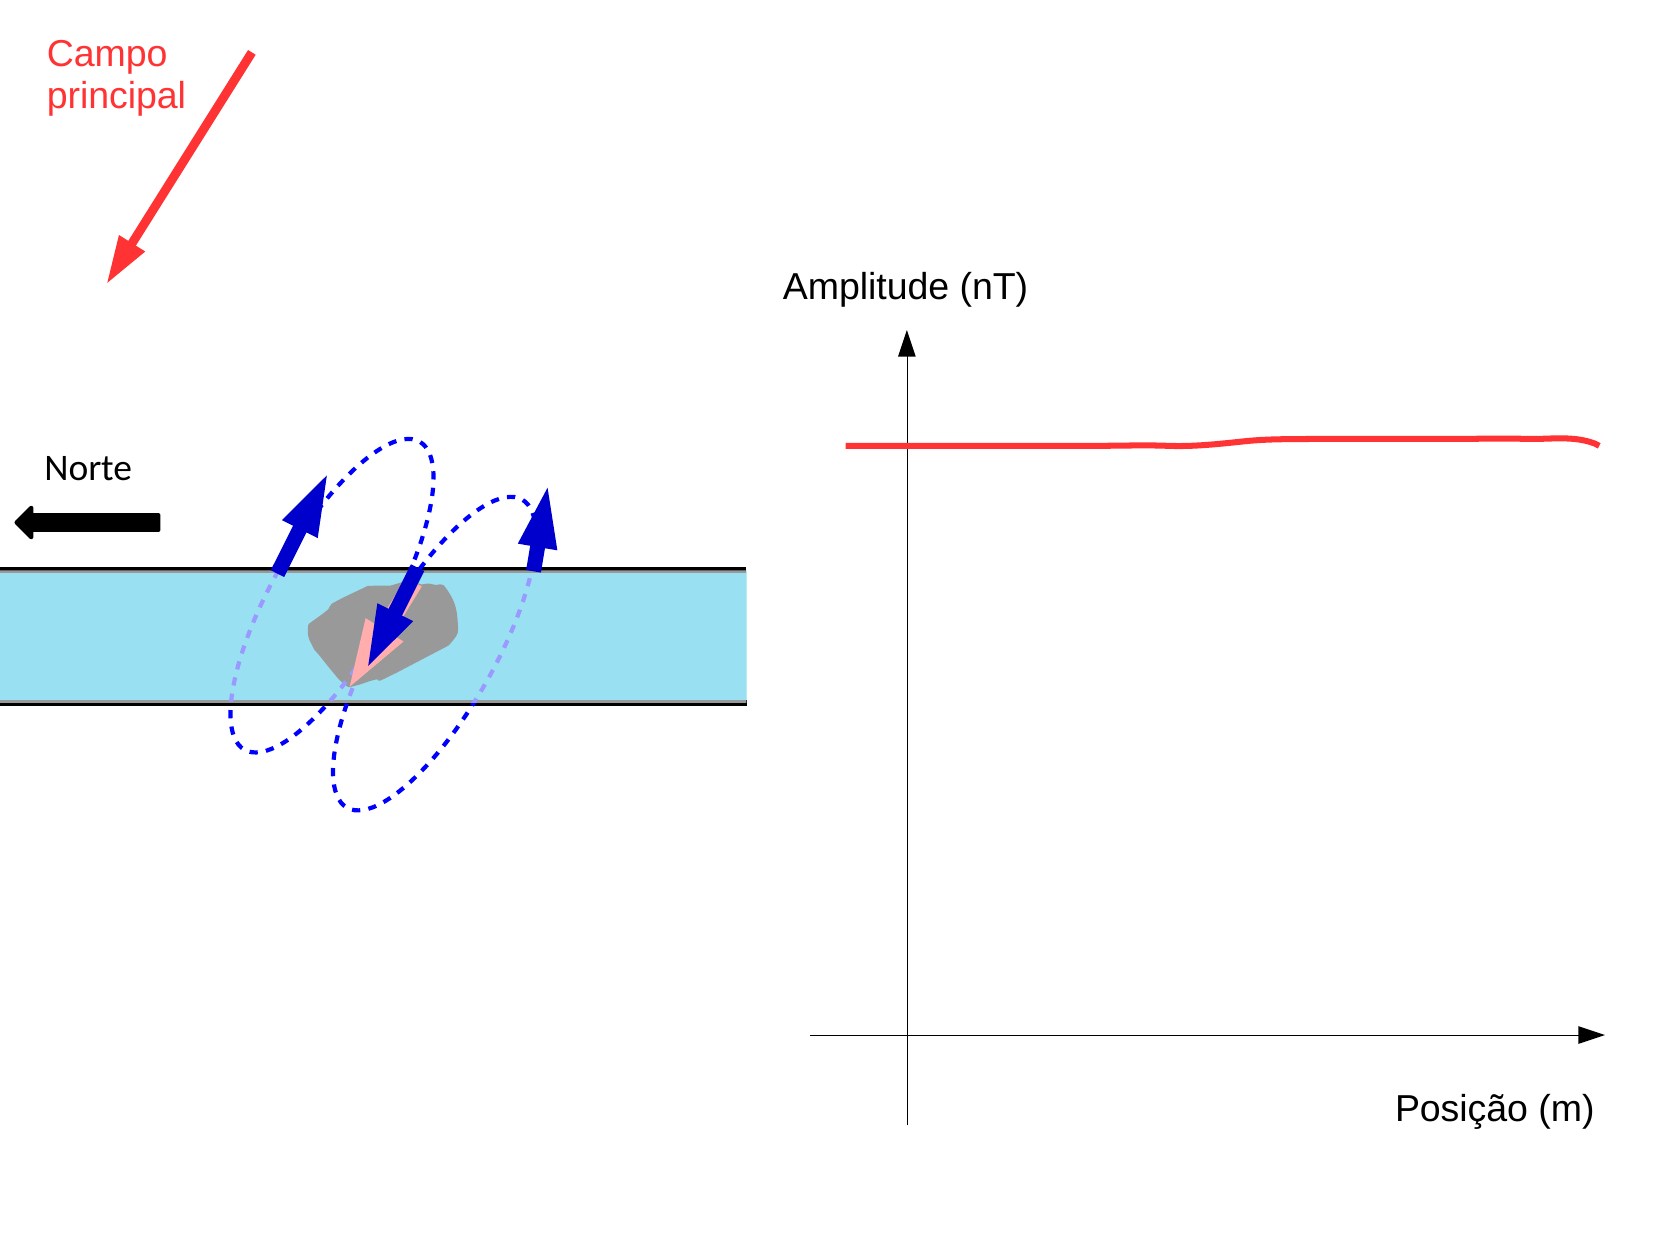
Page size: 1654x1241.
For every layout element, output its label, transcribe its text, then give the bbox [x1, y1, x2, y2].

text_box Amplitude (nT) [768, 258, 1044, 316]
text_box [0, 570, 747, 703]
text_box [16, 507, 159, 538]
text_box Posição (m) [1380, 1080, 1610, 1137]
text_box Campo principal [32, 25, 257, 124]
text_box Norte [17, 435, 160, 496]
